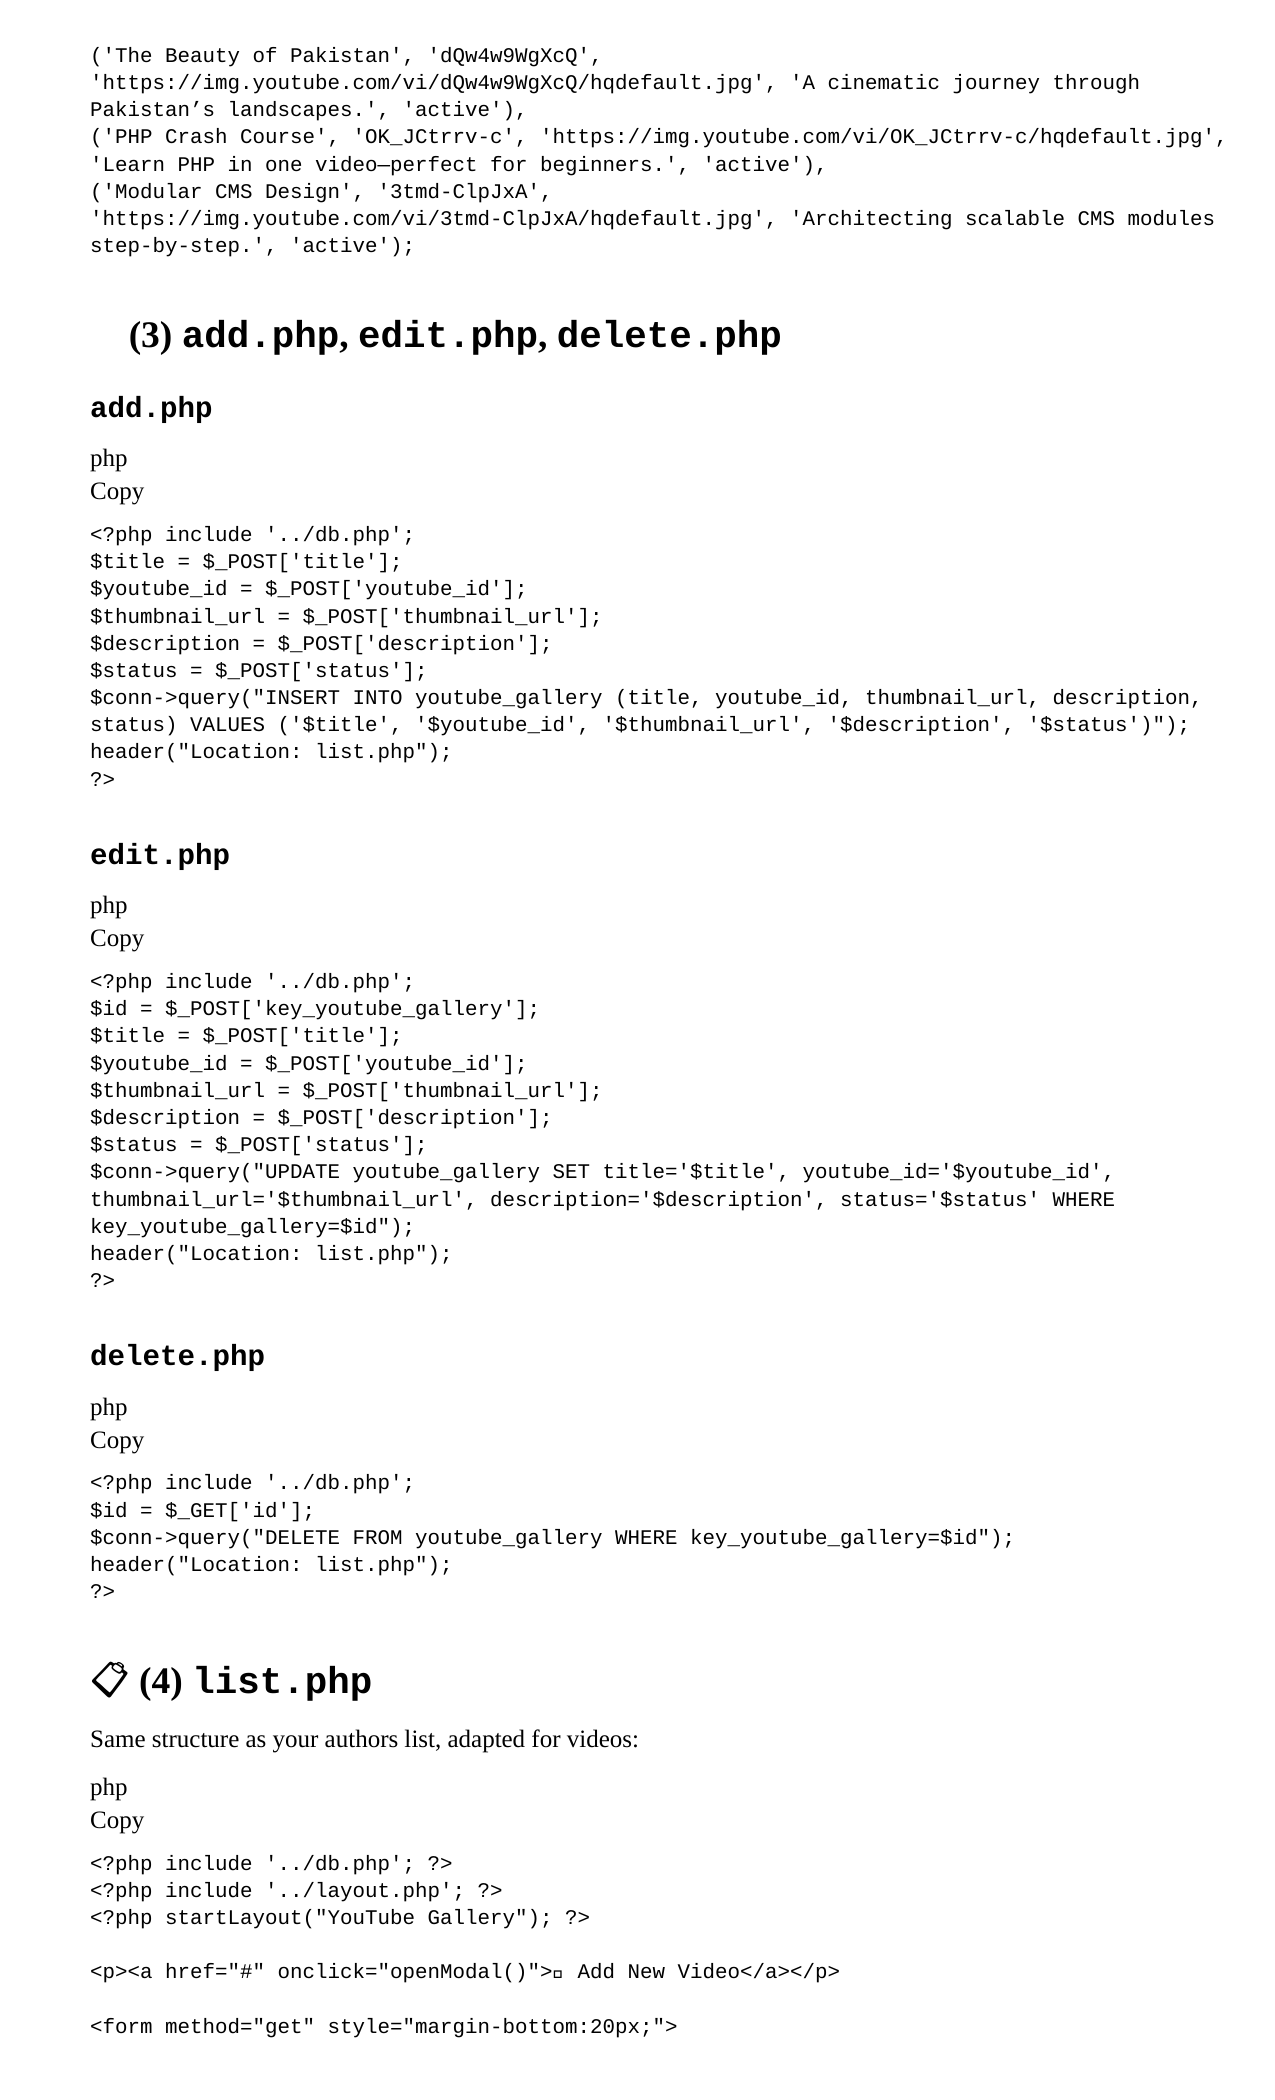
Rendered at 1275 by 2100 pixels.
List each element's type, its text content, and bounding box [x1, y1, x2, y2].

text Copy [90, 1425, 1230, 1453]
text php [90, 1772, 1230, 1801]
text $conn->query("DELETE FROM youtube_gallery WHERE key_youtube_gallery=$id"); [90, 1527, 1230, 1550]
text <?php include '../layout.php'; ?> [90, 1880, 1230, 1903]
text <?php include '../db.php'; [90, 1472, 1230, 1496]
subtitle edit.php [90, 840, 1230, 873]
text ?> [90, 1581, 1230, 1605]
text ?> [90, 769, 1230, 792]
text ('The Beauty of Pakistan', 'dQw4w9WgXcQ', 'https://img.youtube.com/vi/dQw4w9WgXcQ/hqdefault.jpg', 'A cinematic journey through Pakistan’s landscapes.', 'active'), [90, 45, 1230, 123]
text ('PHP Crash Course', 'OK_JCtrrv-c', 'https://img.youtube.com/vi/OK_JCtrrv-c/hqdefault.jpg', 'Learn PHP in one video—perfect for beginners.', 'active'), [90, 127, 1230, 177]
text $status = $_POST['status']; [90, 660, 1230, 684]
text $title = $_POST['title']; [90, 551, 1230, 575]
text <?php include '../db.php'; [90, 971, 1230, 995]
text $youtube_id = $_POST['youtube_id']; [90, 1053, 1230, 1076]
text <?php startLayout("YouTube Gallery"); ?> [90, 1907, 1230, 1931]
text <form method="get" style="margin-bottom:20px;"> [90, 2016, 1230, 2039]
text <?php include '../db.php'; ?> [90, 1852, 1230, 1876]
text $conn->query("INSERT INTO youtube_gallery (title, youtube_id, thumbnail_url, description, status) VALUES ('$title', '$youtube_id', '$thumbnail_url', '$description', '$status')"); [90, 687, 1230, 738]
text Same structure as your authors list, adapted for videos: [90, 1724, 1230, 1753]
text php [90, 1392, 1230, 1421]
text $id = $_GET['id']; [90, 1499, 1230, 1523]
text php [90, 890, 1230, 919]
subtitle delete.php [90, 1341, 1230, 1374]
text $title = $_POST['title']; [90, 1025, 1230, 1049]
text php [90, 443, 1230, 472]
subtitle 📋 (4) list.php [90, 1659, 1230, 1705]
text header("Location: list.php"); [90, 1243, 1230, 1267]
text $description = $_POST['description']; [90, 633, 1230, 656]
text $conn->query("UPDATE youtube_gallery SET title='$title', youtube_id='$youtube_id', thumbnail_url='$thumbnail_url', description='$description', status='$status' WHERE key_youtube_gallery=$id"); [90, 1161, 1230, 1239]
text $thumbnail_url = $_POST['thumbnail_url']; [90, 606, 1230, 629]
text $status = $_POST['status']; [90, 1134, 1230, 1158]
text <p><a href="#" onclick="openModal()">➕ Add New Video</a></p> [90, 1961, 1230, 1985]
text header("Location: list.php"); [90, 1554, 1230, 1578]
text $thumbnail_url = $_POST['thumbnail_url']; [90, 1080, 1230, 1103]
text $id = $_POST['key_youtube_gallery']; [90, 998, 1230, 1022]
text ?> [90, 1270, 1230, 1294]
subtitle add.php [90, 393, 1230, 426]
text <?php include '../db.php'; [90, 524, 1230, 548]
text Copy [90, 923, 1230, 952]
text ('Modular CMS Design', '3tmd-ClpJxA', 'https://img.youtube.com/vi/3tmd-ClpJxA/hqdefault.jpg', 'Architecting scalable CMS modules step-by-step.', 'active'); [90, 181, 1230, 259]
text header("Location: list.php"); [90, 742, 1230, 765]
text Copy [90, 1805, 1230, 1834]
text Copy [90, 476, 1230, 505]
subtitle 🧾 (3) add.php, edit.php, delete.php [90, 313, 1230, 359]
text $youtube_id = $_POST['youtube_id']; [90, 578, 1230, 602]
text $description = $_POST['description']; [90, 1107, 1230, 1131]
